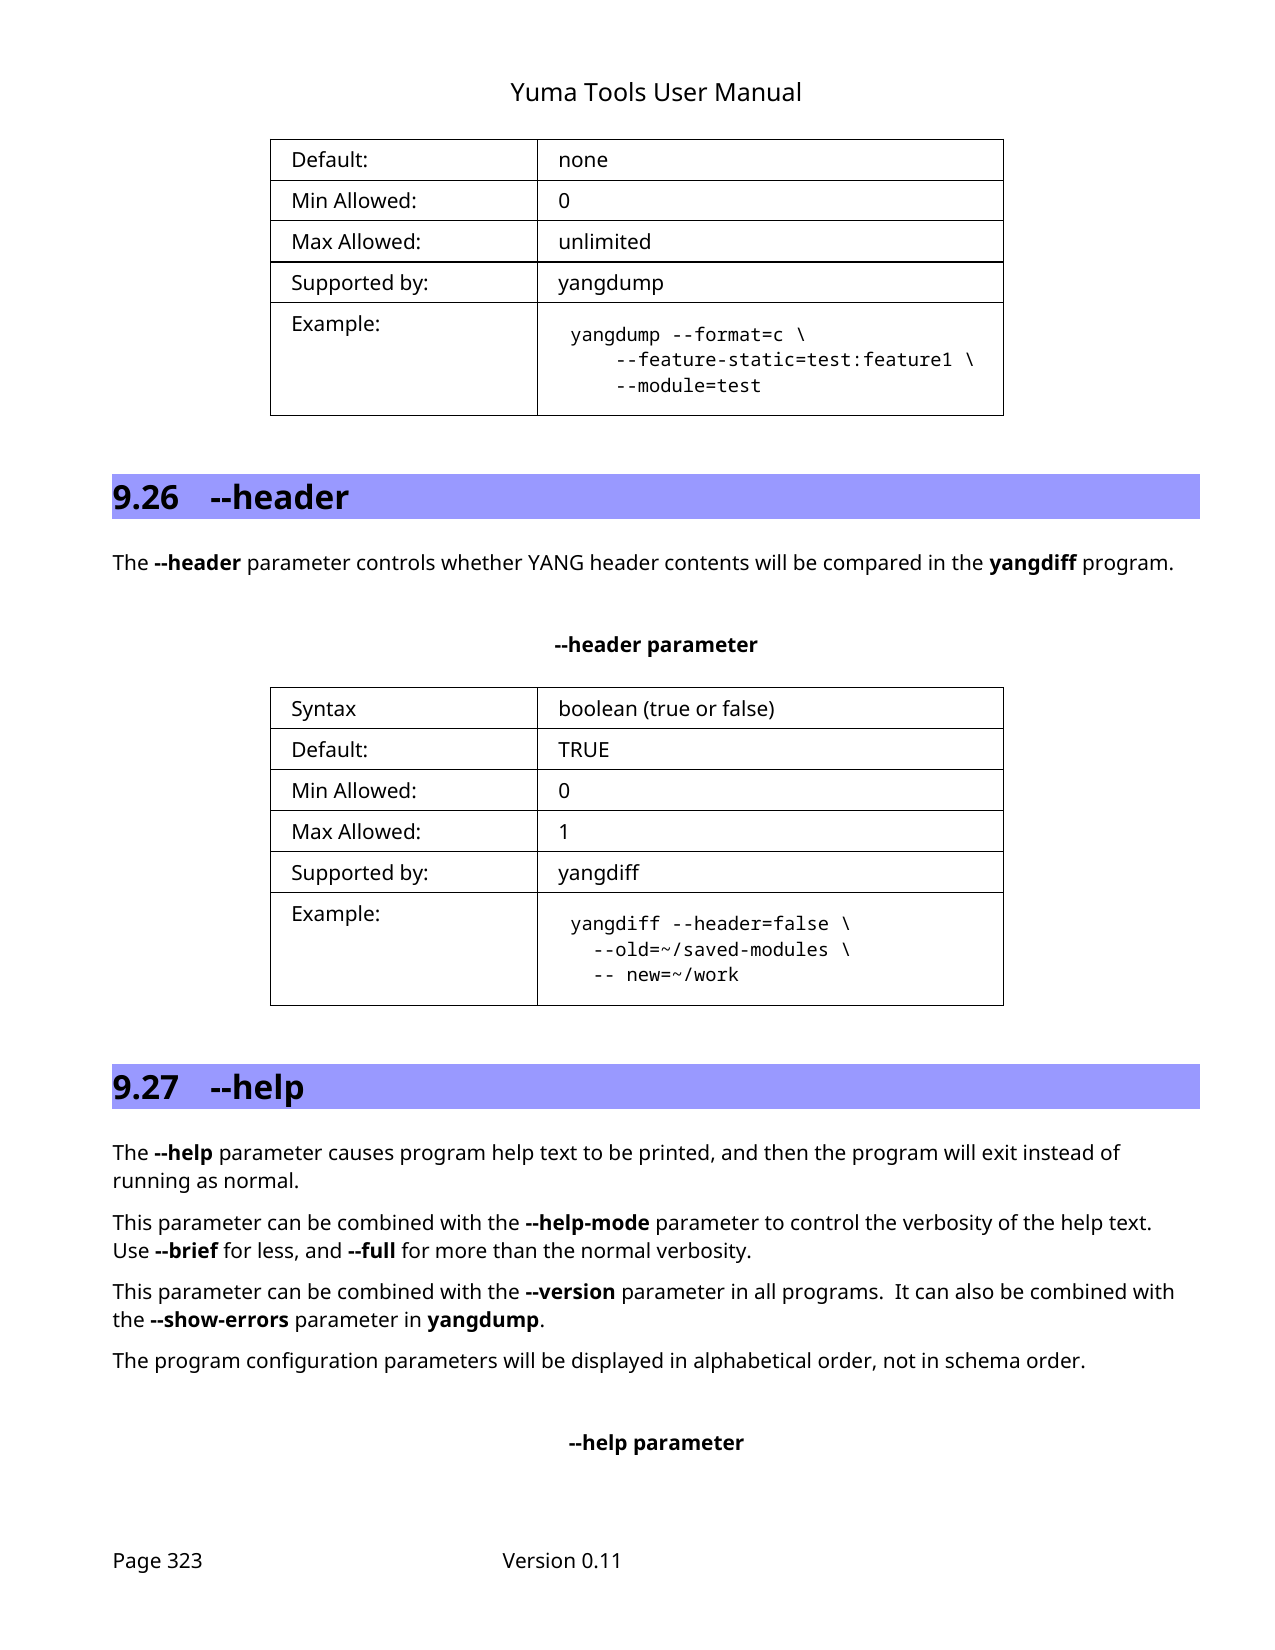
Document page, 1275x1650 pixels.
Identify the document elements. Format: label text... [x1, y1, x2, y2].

table_cell Max Allowed: [271, 811, 537, 851]
table_cell Default: [271, 140, 537, 179]
table_cell Supported by: [271, 263, 537, 302]
table_cell yangdump [538, 263, 1003, 302]
table_cell Max Allowed: [271, 221, 537, 261]
text This parameter can be combined with the --version parameter in all programs. It can also be combined with the --show-errors parameter in yangdump. [112, 1277, 1200, 1334]
table_cell none [538, 140, 1003, 179]
table_header Syntax [271, 688, 537, 728]
subtitle --header parameter [127, 630, 1185, 659]
table_cell Min Allowed: [271, 181, 537, 220]
table_cell Example: [271, 303, 537, 415]
table_cell 1 [538, 811, 1003, 851]
subtitle --header [112, 474, 1200, 519]
text The program configuration parameters will be displayed in alphabetical order, not in schema order. [112, 1346, 1200, 1375]
text The --help parameter causes program help text to be printed, and then the program will exit instead of running as normal. [112, 1138, 1200, 1195]
table_cell yangdiff [538, 852, 1003, 892]
table_cell unlimited [538, 221, 1003, 261]
table_cell Example: [271, 893, 537, 1005]
text The --header parameter controls whether YANG header contents will be compared in the yangdiff program. [112, 548, 1200, 577]
table_cell Supported by: [271, 852, 537, 892]
table_cell yangdump --format=c \ --feature-static=test:feature1 \ --module=test [538, 303, 1003, 415]
table_cell 0 [538, 181, 1003, 220]
text This parameter can be combined with the --help-mode parameter to control the verbosity of the help text. Use --brief for less, and --full for more than the normal verbosity. [112, 1208, 1200, 1264]
table_header boolean (true or false) [538, 688, 1003, 728]
table_cell yangdiff --header=false \ --old=~/saved-modules \ -- new=~/work [538, 893, 1003, 1005]
table_cell Min Allowed: [271, 770, 537, 810]
table_cell TRUE [538, 729, 1003, 769]
subtitle --help [112, 1064, 1200, 1109]
table_cell 0 [538, 770, 1003, 810]
table_cell Default: [271, 729, 537, 769]
subtitle --help parameter [127, 1428, 1185, 1457]
